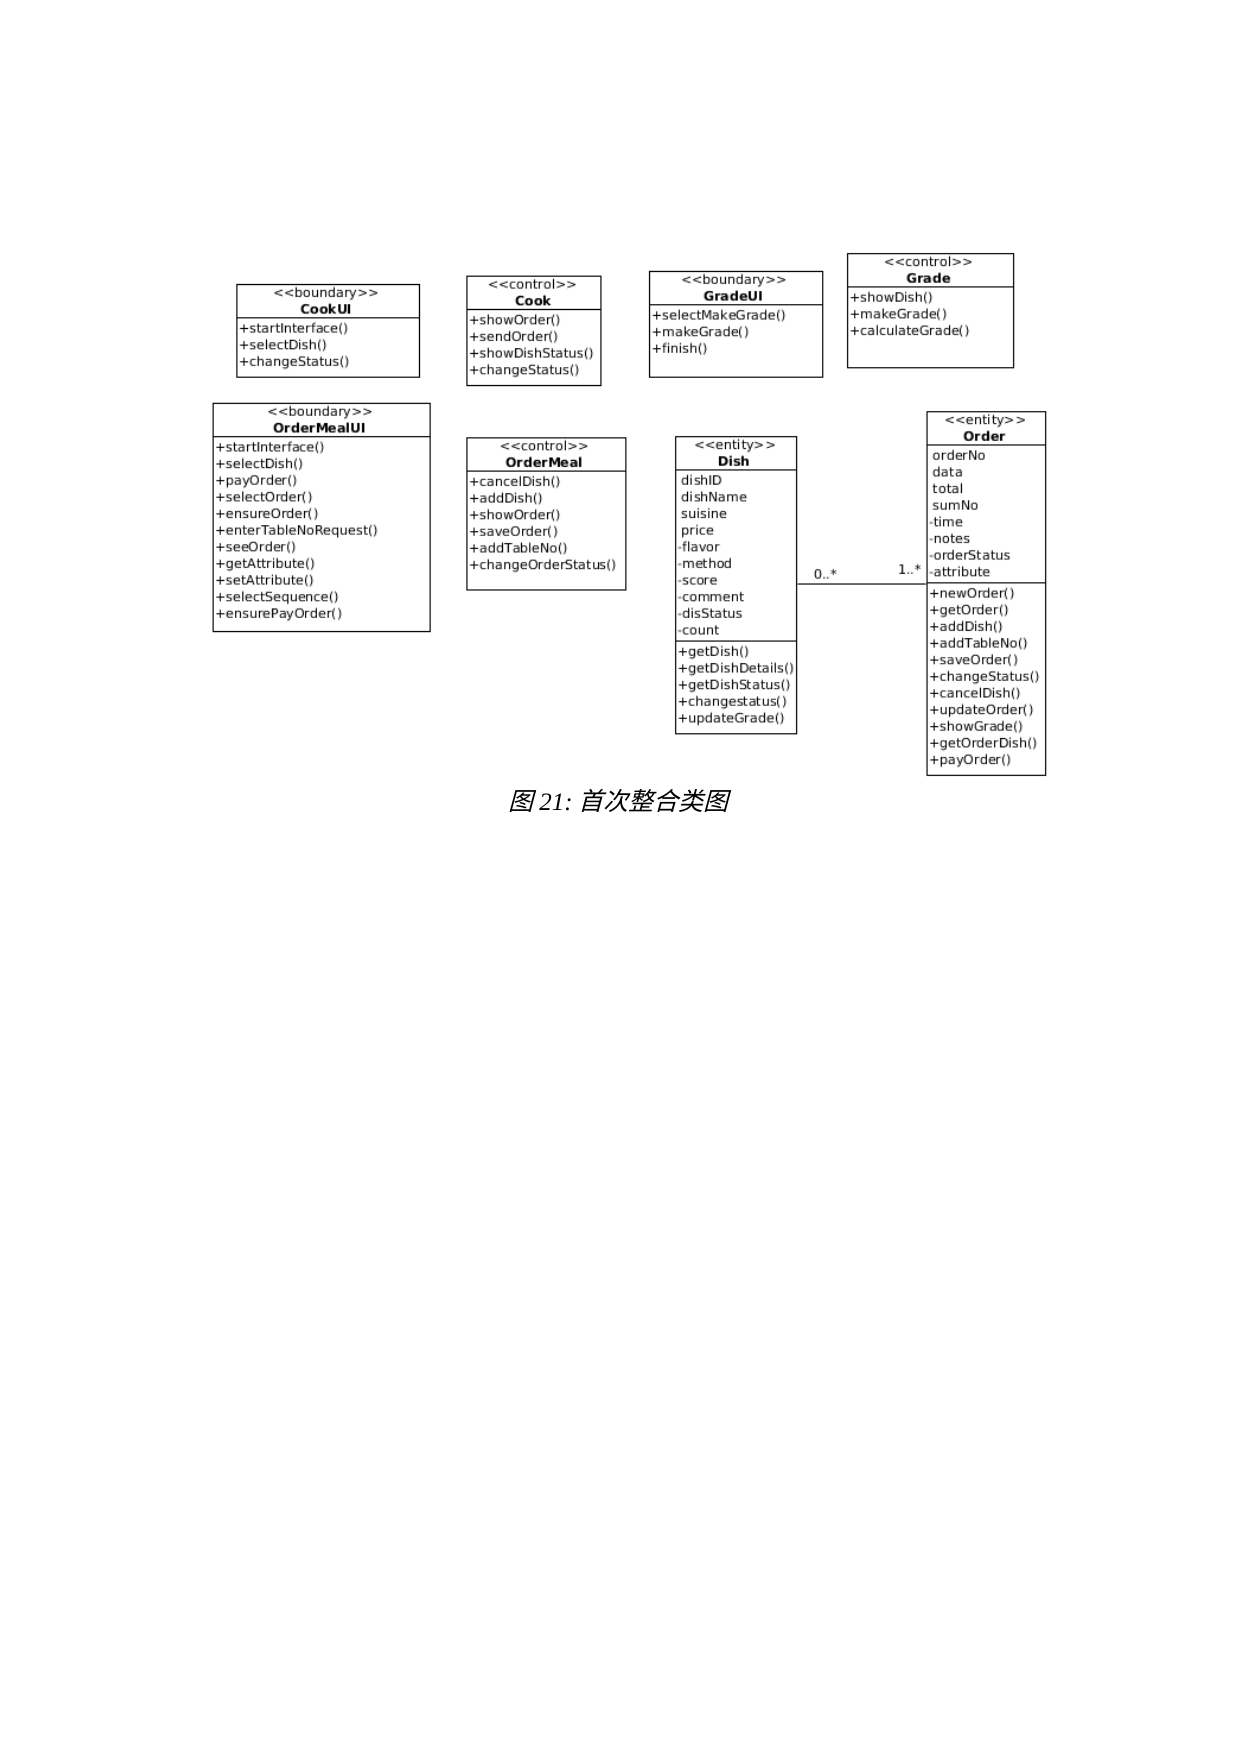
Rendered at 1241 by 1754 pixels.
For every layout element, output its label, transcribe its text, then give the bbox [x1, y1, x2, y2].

text 图 21: 首次整合类图 [174, 782, 1066, 818]
picture [183, 246, 1057, 782]
